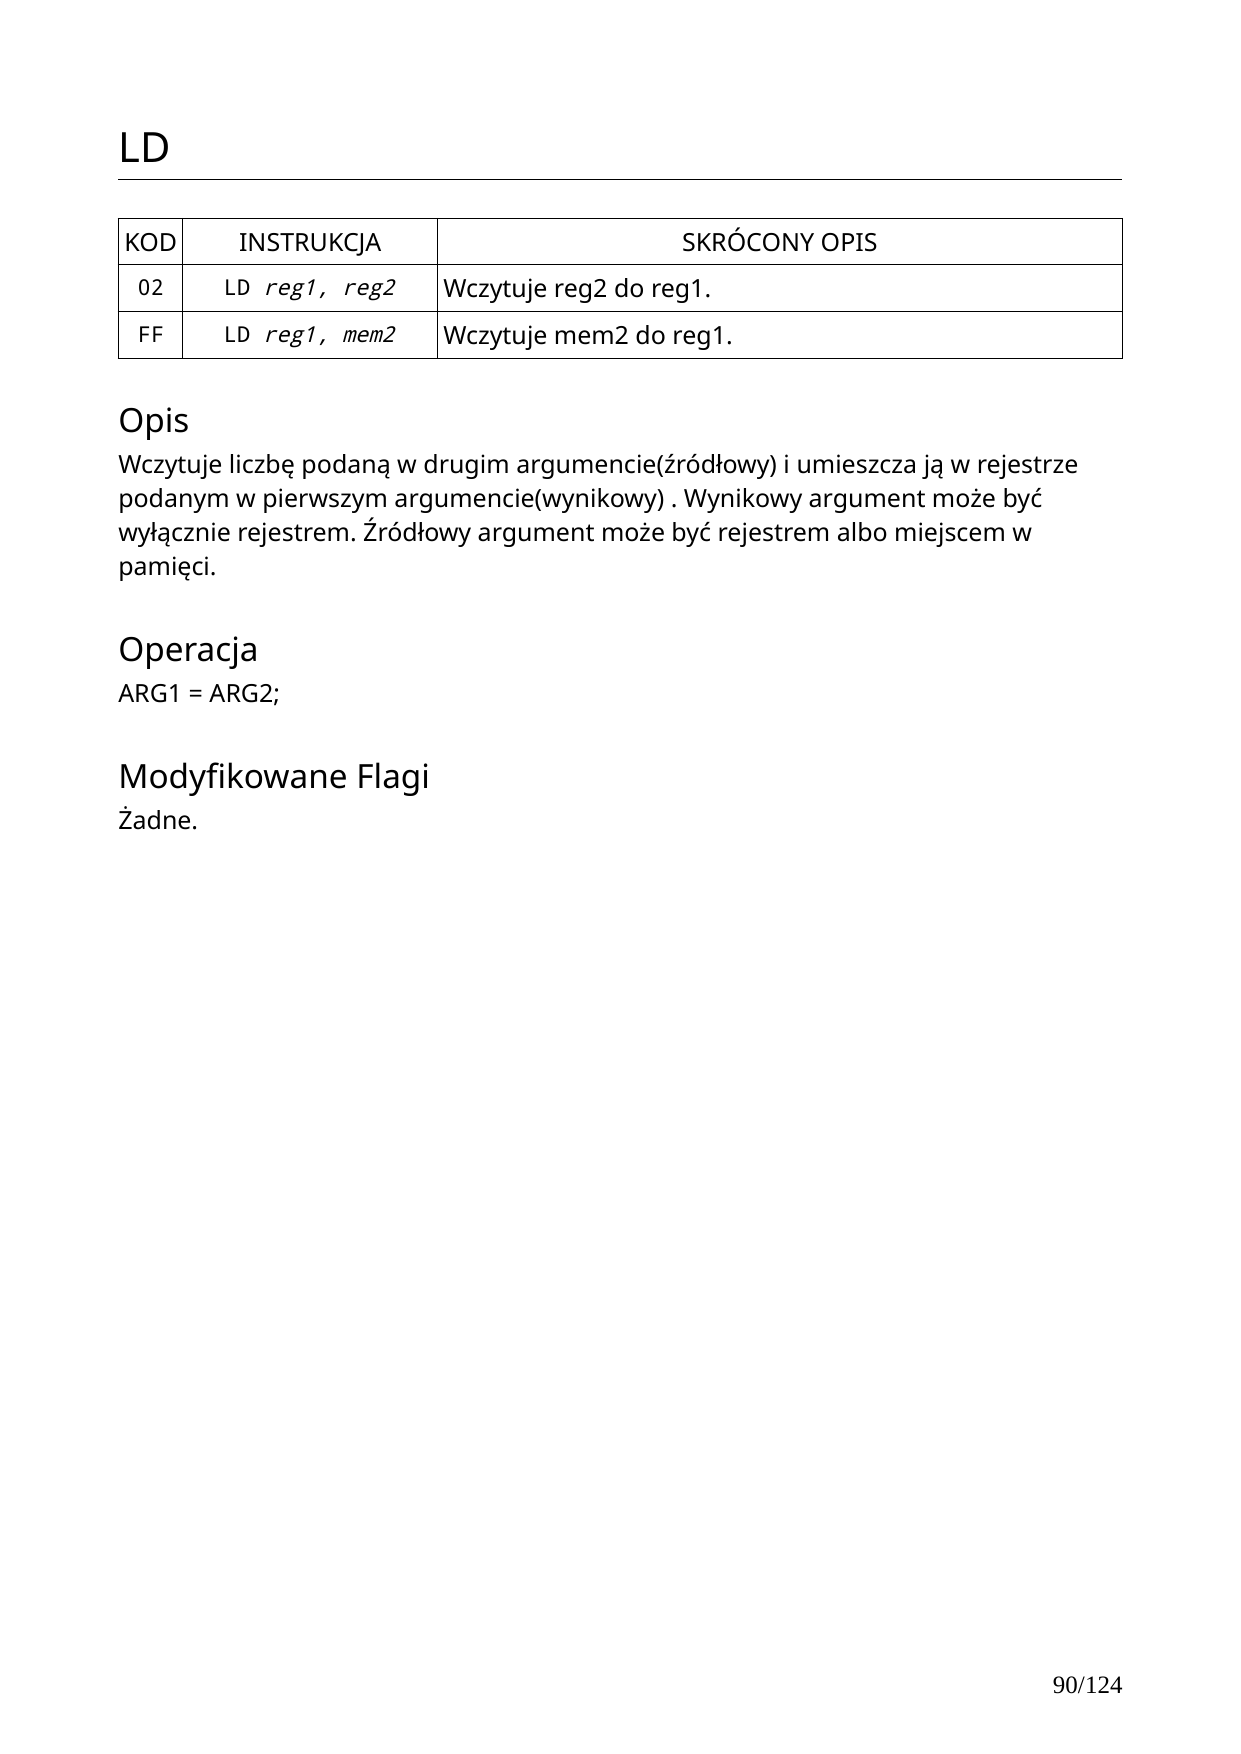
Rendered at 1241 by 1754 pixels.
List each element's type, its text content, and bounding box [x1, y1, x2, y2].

table_cell Wczytuje mem2 do reg1. [438, 312, 1122, 357]
table_header INSTRUKCJA [183, 219, 437, 264]
table_cell LD reg1, reg2 [183, 265, 437, 311]
table_cell FF [119, 312, 182, 357]
table_cell Wczytuje reg2 do reg1. [438, 265, 1122, 311]
table_header SKRÓCONY OPIS [438, 219, 1122, 264]
text Operacja [118, 626, 1122, 676]
table_header KOD [119, 219, 182, 264]
text ARG1 = ARG2; [118, 676, 1122, 714]
table_cell LD reg1, mem2 [183, 312, 437, 357]
text LD [118, 118, 1122, 179]
text Żadne. [118, 802, 1122, 841]
text Opis [118, 397, 1122, 447]
text Modyfikowane Flagi [118, 752, 1122, 802]
table_cell 02 [119, 265, 182, 311]
text Wczytuje liczbę podaną w drugim argumencie(źródłowy) i umieszcza ją w rejestrze podanym w pierwszym argumencie(wynikowy) . Wynikowy argument może być wyłącznie rejestrem. Źródłowy argument może być rejestrem albo miejscem w pamięci. [118, 447, 1122, 587]
